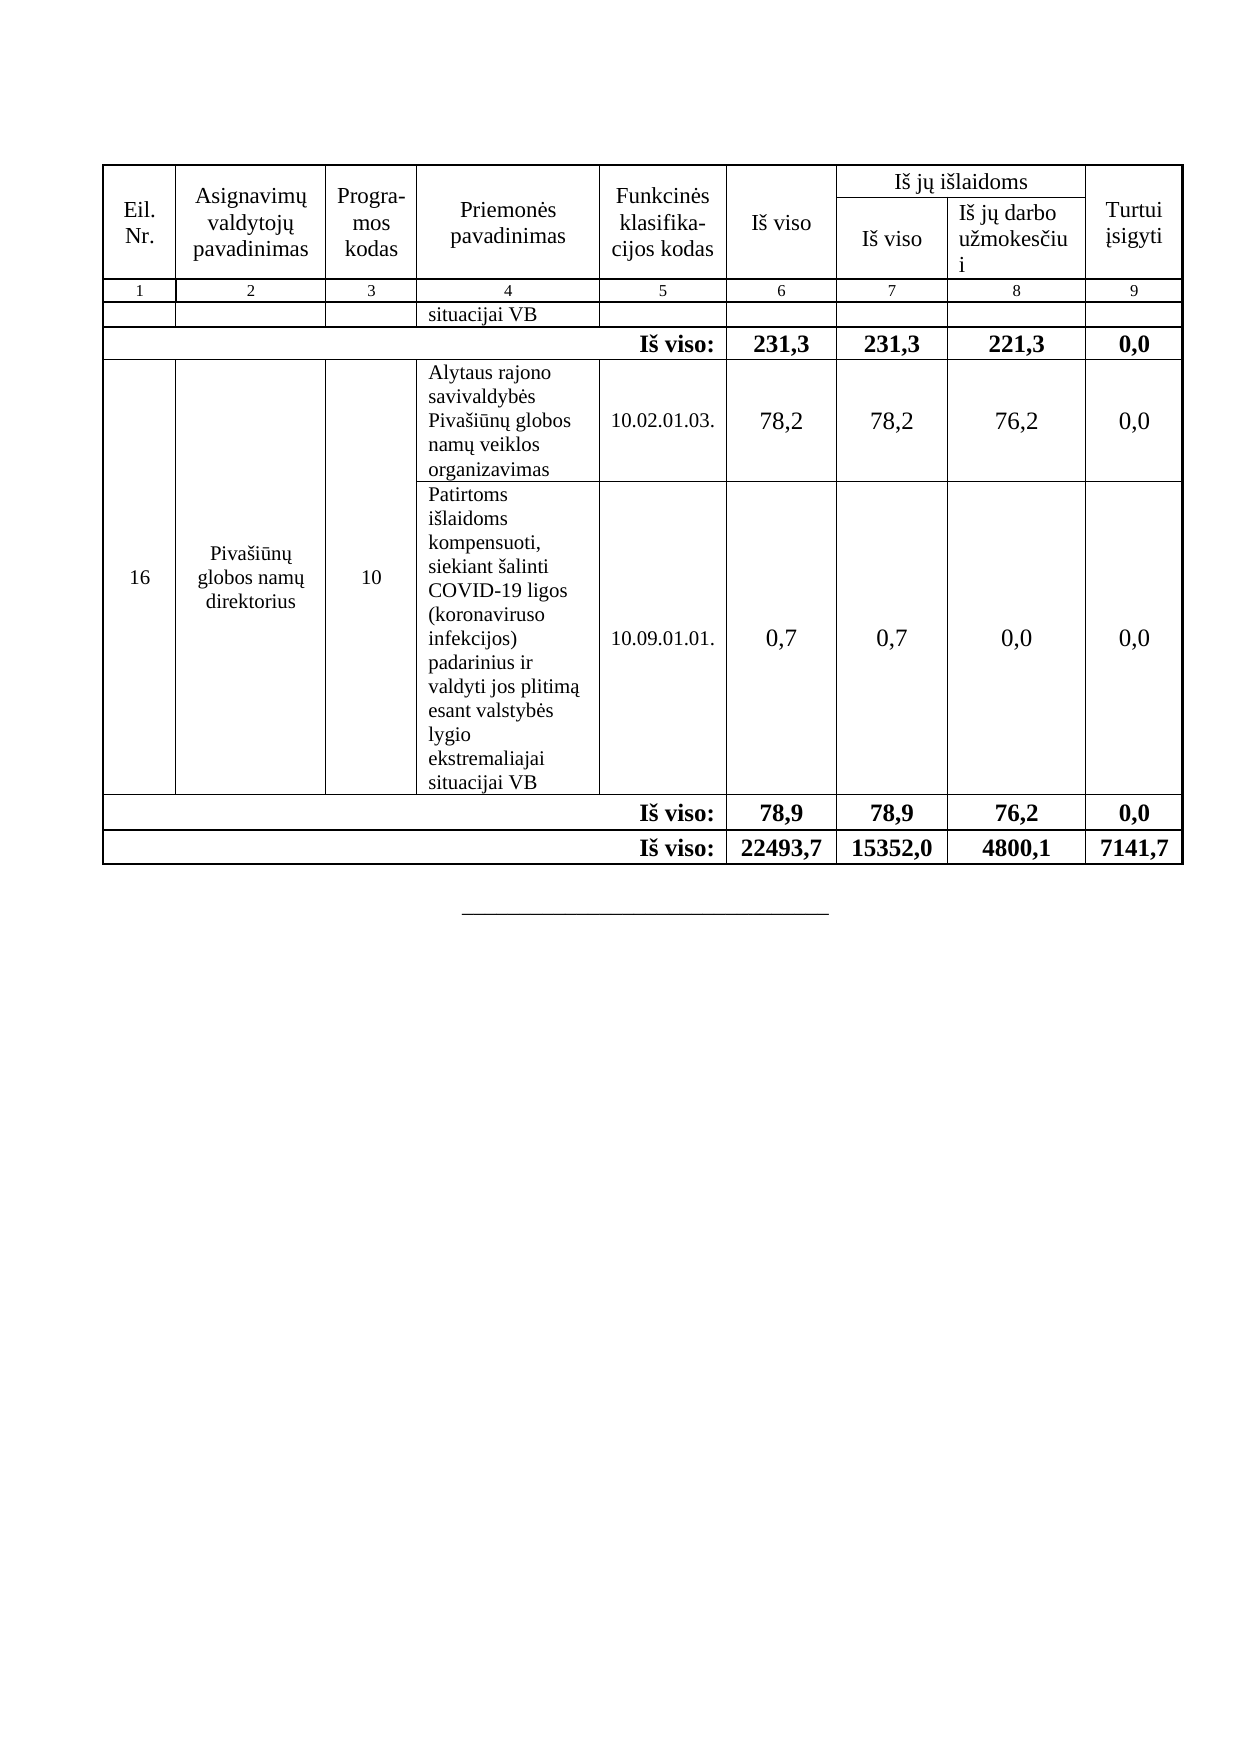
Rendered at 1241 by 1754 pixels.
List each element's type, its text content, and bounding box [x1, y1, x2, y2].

table_cell 4800,1 [948, 831, 1085, 863]
table_cell 3 [326, 280, 416, 301]
table_cell 0,0 [948, 482, 1085, 794]
table_header Priemonės pavadinimas [417, 166, 599, 278]
table_cell Iš viso: [104, 328, 726, 359]
table_cell Iš viso: [104, 795, 726, 829]
table_header Iš viso [727, 166, 836, 278]
table_cell 15352,0 [837, 831, 947, 863]
table_cell 8 [948, 280, 1085, 301]
table_cell 221,3 [948, 328, 1085, 359]
table_header Funkcinės klasifika-cijos kodas [600, 166, 726, 278]
table_cell Iš jų darbo užmokesčiui [948, 198, 1085, 278]
table_cell 16 [104, 360, 175, 794]
table_cell 0,0 [1086, 328, 1181, 359]
table_cell 0,0 [1086, 482, 1181, 794]
table_cell Iš viso: [104, 831, 726, 863]
table_cell 7 [837, 280, 947, 301]
table_cell Iš viso [837, 198, 947, 278]
table_cell 78,2 [837, 360, 947, 481]
table_cell [837, 303, 947, 326]
table_cell Pivašiūnų globos namų direktorius [176, 360, 325, 794]
table_cell 6 [727, 280, 836, 301]
table_cell 0,0 [1086, 795, 1181, 829]
table_cell 7141,7 [1086, 831, 1181, 863]
table_cell 78,9 [727, 795, 836, 829]
table_header Eil. Nr. [104, 166, 175, 278]
table_cell [600, 303, 726, 326]
table_cell 4 [417, 280, 599, 301]
table_cell 78,2 [727, 360, 836, 481]
table_cell 9 [1086, 280, 1181, 301]
table_cell 0,7 [727, 482, 836, 794]
table_cell Alytaus rajono savivaldybės Pivašiūnų globos namų veiklos organizavimas [417, 360, 599, 481]
table_cell [326, 303, 416, 326]
table_cell 231,3 [837, 328, 947, 359]
table_cell [727, 303, 836, 326]
table_header Iš jų išlaidoms [837, 166, 1085, 197]
table_header Asignavimų valdytojų pavadinimas [176, 166, 325, 278]
table_cell 10 [326, 360, 416, 794]
table_cell 22493,7 [727, 831, 836, 863]
table_cell [1086, 303, 1181, 326]
table_cell 0,7 [837, 482, 947, 794]
table_cell 1 [104, 280, 175, 301]
table_cell 5 [600, 280, 726, 301]
table_header Turtui įsigyti [1086, 166, 1181, 278]
table_cell 78,9 [837, 795, 947, 829]
table_cell 10.02.01.03. [600, 360, 726, 481]
table_cell [948, 303, 1085, 326]
table_cell [176, 303, 325, 326]
table_cell 76,2 [948, 795, 1085, 829]
table_cell 2 [177, 280, 325, 301]
table_cell 76,2 [948, 360, 1085, 481]
table_cell 231,3 [727, 328, 836, 359]
table_cell situacijai VB [417, 303, 599, 326]
table_cell 0,0 [1086, 360, 1181, 481]
table_cell Patirtoms išlaidoms kompensuoti, siekiant šalinti COVID-19 ligos (koronaviruso infekcijos) padarinius ir valdyti jos plitimą esant valstybės lygio ekstremaliajai situacijai VB [417, 482, 599, 794]
table_cell 10.09.01.01. [600, 482, 726, 794]
table_header Progra-mos kodas [326, 166, 416, 278]
table_cell [104, 303, 175, 326]
text ________________________________ [103, 892, 1181, 918]
